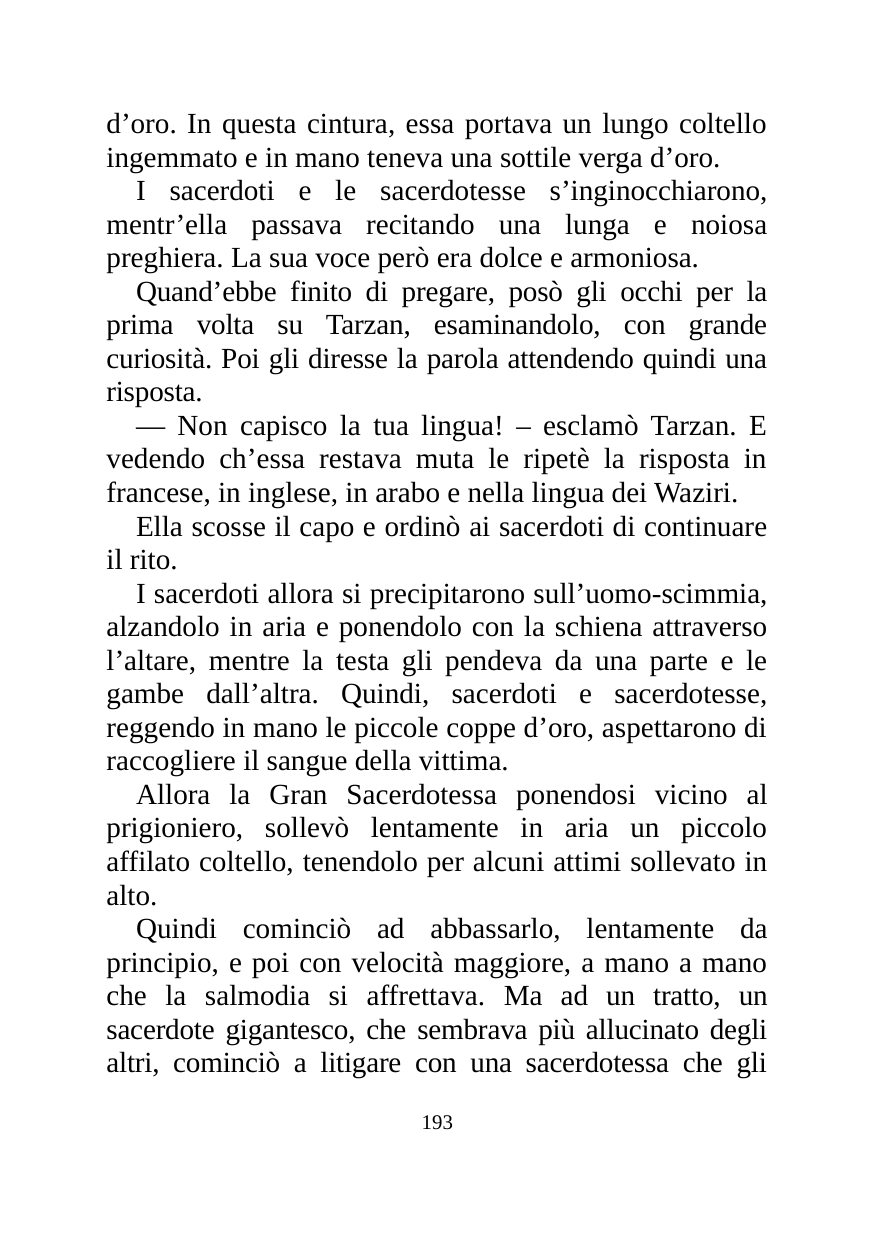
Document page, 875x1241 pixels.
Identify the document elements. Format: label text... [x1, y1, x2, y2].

text I sacerdoti e le sacerdotesse s’inginocchiarono, mentr’ella passava recitando una lunga e noiosa preghiera. La sua voce però era dolce e armoniosa. [106, 173, 768, 274]
text I sacerdoti allora si precipitarono sull’uomo-scimmia, alzandolo in aria e ponendolo con la schiena attraverso l’altare, mentre la testa gli pendeva da una parte e le gambe dall’altra. Quindi, sacerdoti e sacerdotesse, reggendo in mano le piccole coppe d’oro, aspettarono di raccogliere il sangue della vittima. [106, 576, 768, 777]
text Allora la Gran Sacerdotessa ponendosi vicino al prigioniero, sollevò lentamente in aria un piccolo affilato coltello, tenendolo per alcuni attimi sollevato in alto. [106, 777, 768, 911]
text Quand’ebbe finito di pregare, posò gli occhi per la prima volta su Tarzan, esaminandolo, con grande curiosità. Poi gli diresse la parola attendendo quindi una risposta. [106, 274, 768, 408]
text Quindi cominciò ad abbassarlo, lentamente da principio, e poi con velocità maggiore, a mano a mano che la salmodia si affrettava. Ma ad un tratto, un sacerdote gigantesco, che sembrava più allucinato degli altri, cominciò a litigare con una sacerdotessa che gli [106, 911, 768, 1079]
text d’oro. In questa cintura, essa portava un lungo coltello ingemmato e in mano teneva una sottile verga d’oro. [106, 106, 768, 173]
text Ella scosse il capo e ordinò ai sacerdoti di continuare il rito. [106, 509, 768, 576]
text — Non capisco la tua lingua! – esclamò Tarzan. E vedendo ch’essa restava muta le ripetè la risposta in francese, in inglese, in arabo e nella lingua dei Waziri. [106, 408, 768, 509]
